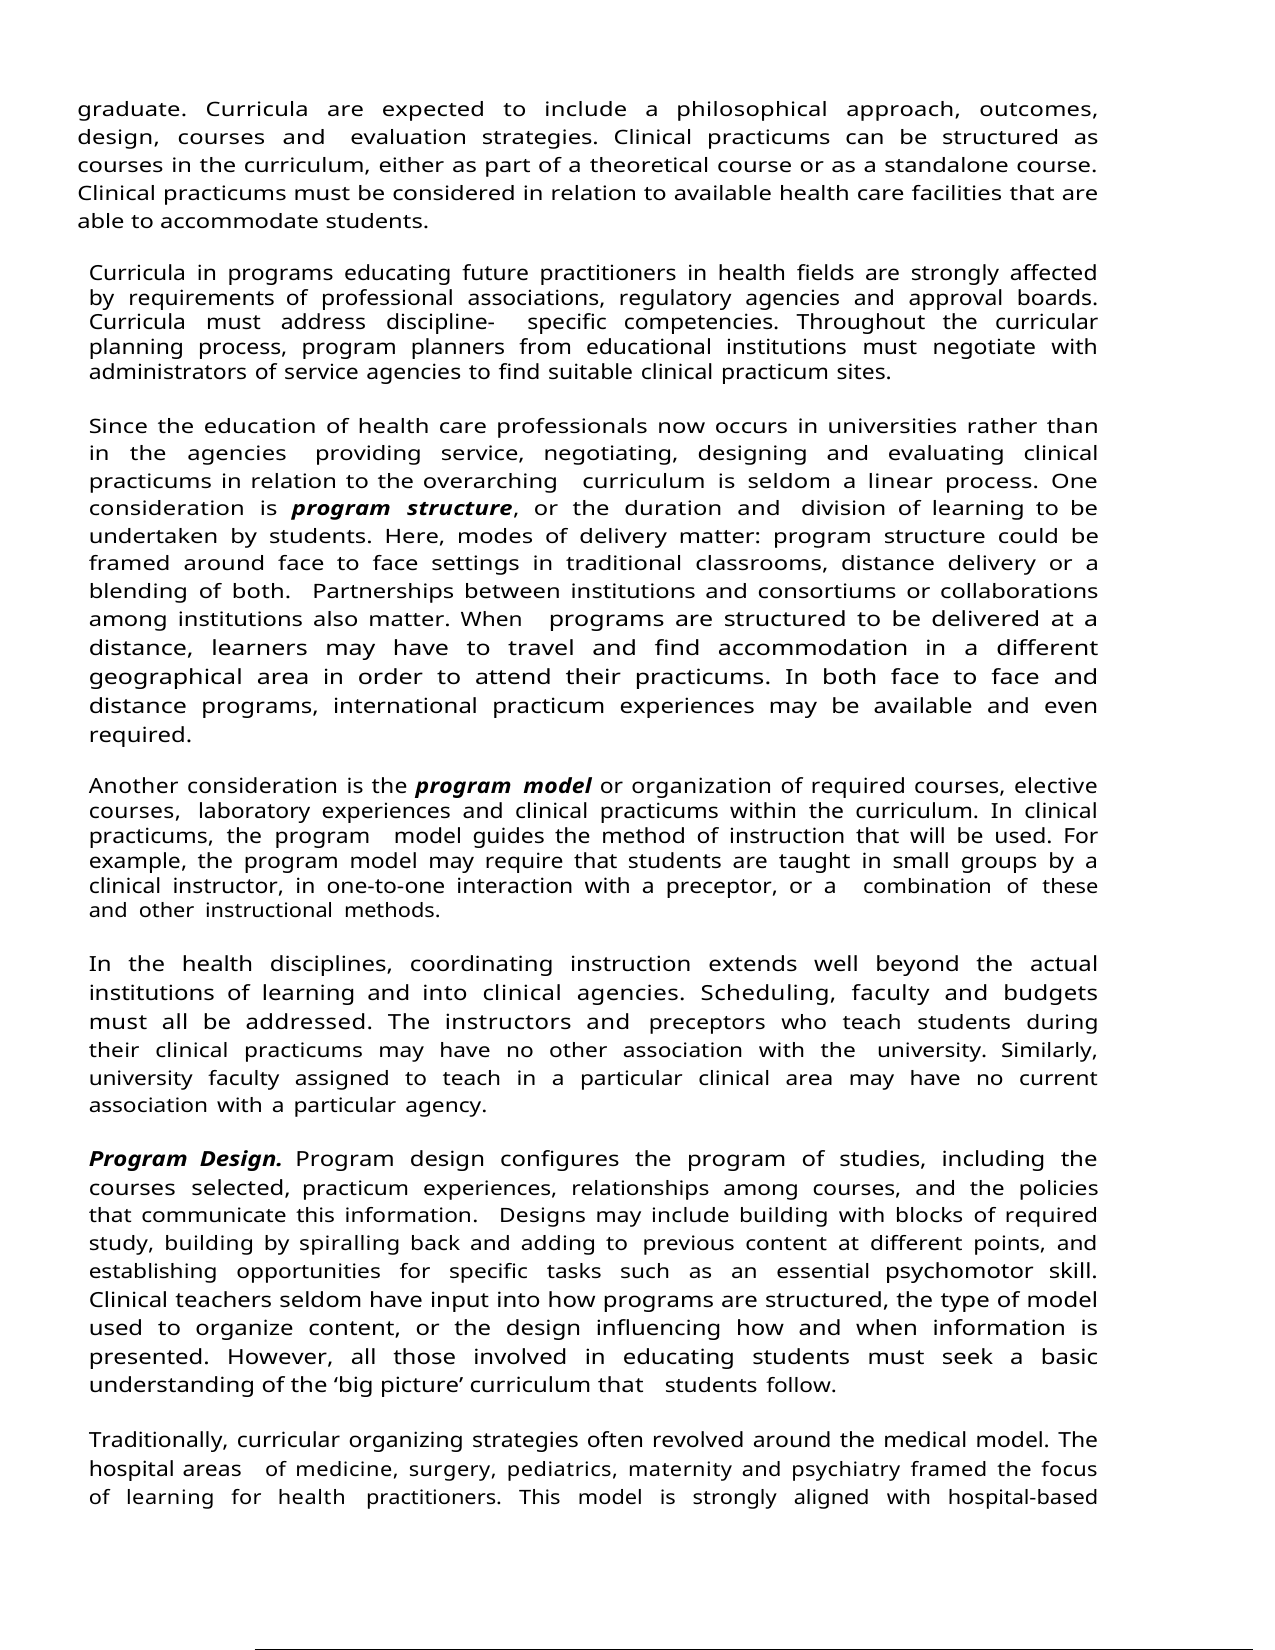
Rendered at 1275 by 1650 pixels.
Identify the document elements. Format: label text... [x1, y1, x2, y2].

text Traditionally, curricular organizing strategies often revolved around the medical model. The hospital areas of medicine, surgery, pediatrics, maternity and psychiatry framed the focus of learning for health practitioners. This model is strongly aligned with hospital-based [88, 1425, 1098, 1510]
text Since the education of health care professionals now occurs in universities rather than in the agencies providing service, negotiating, designing and evaluating clinical practicums in relation to the overarching curriculum is seldom a linear process. One consideration is program structure, or the duration and division of learning to be undertaken by students. Here, modes of delivery matter: program structure could be framed around face to face settings in traditional classrooms, distance delivery or a blending of both. Partnerships between institutions and consortiums or collaborations among institutions also matter. When programs are structured to be delivered at a distance, learners may have to travel and ﬁnd accommodation in a diﬀerent geographical area in order to attend their practicums. In both face to face and distance programs, international practicum experiences may be available and even required. [88, 412, 1099, 749]
text In the health disciplines, coordinating instruction extends well beyond the actual institutions of learning and into clinical agencies. Scheduling, faculty and budgets must all be addressed. The instructors and preceptors who teach students during their clinical practicums may have no other association with the university. Similarly, university faculty assigned to teach in a particular clinical area may have no current association with a particular agency. [88, 949, 1098, 1118]
text Program Design. Program design conﬁgures the program of studies, including the courses selected, practicum experiences, relationships among courses, and the policies that communicate this information. Designs may include building with blocks of required study, building by spiralling back and adding to previous content at diﬀerent points, and establishing opportunities for speciﬁc tasks such as an essential psychomotor skill. Clinical teachers seldom have input into how programs are structured, the type of model used to organize content, or the design inﬂuencing how and when information is presented. However, all those involved in educating students must seek a basic understanding of the ‘big picture’ curriculum that students follow. [88, 1144, 1098, 1399]
subtitle Another consideration is the program model or organization of required courses, elective courses, laboratory experiences and clinical practicums within the curriculum. In clinical practicums, the program model guides the method of instruction that will be used. For example, the program model may require that students are taught in small groups by a clinical instructor, in one-to-one interaction with a preceptor, or a combination of these and other instructional methods. [88, 774, 1098, 923]
text graduate. Curricula are expected to include a philosophical approach, outcomes, design, courses and evaluation strategies. Clinical practicums can be structured as courses in the curriculum, either as part of a theoretical course or as a standalone course. Clinical practicums must be considered in relation to available health care facilities that are able to accommodate students. [77, 95, 1098, 234]
subtitle Curricula in programs educating future practitioners in health ﬁelds are strongly aﬀected by requirements of professional associations, regulatory agencies and approval boards. Curricula must address discipline- speciﬁc competencies. Throughout the curricular planning process, program planners from educational institutions must negotiate with administrators of service agencies to ﬁnd suitable clinical practicum sites. [88, 260, 1098, 384]
